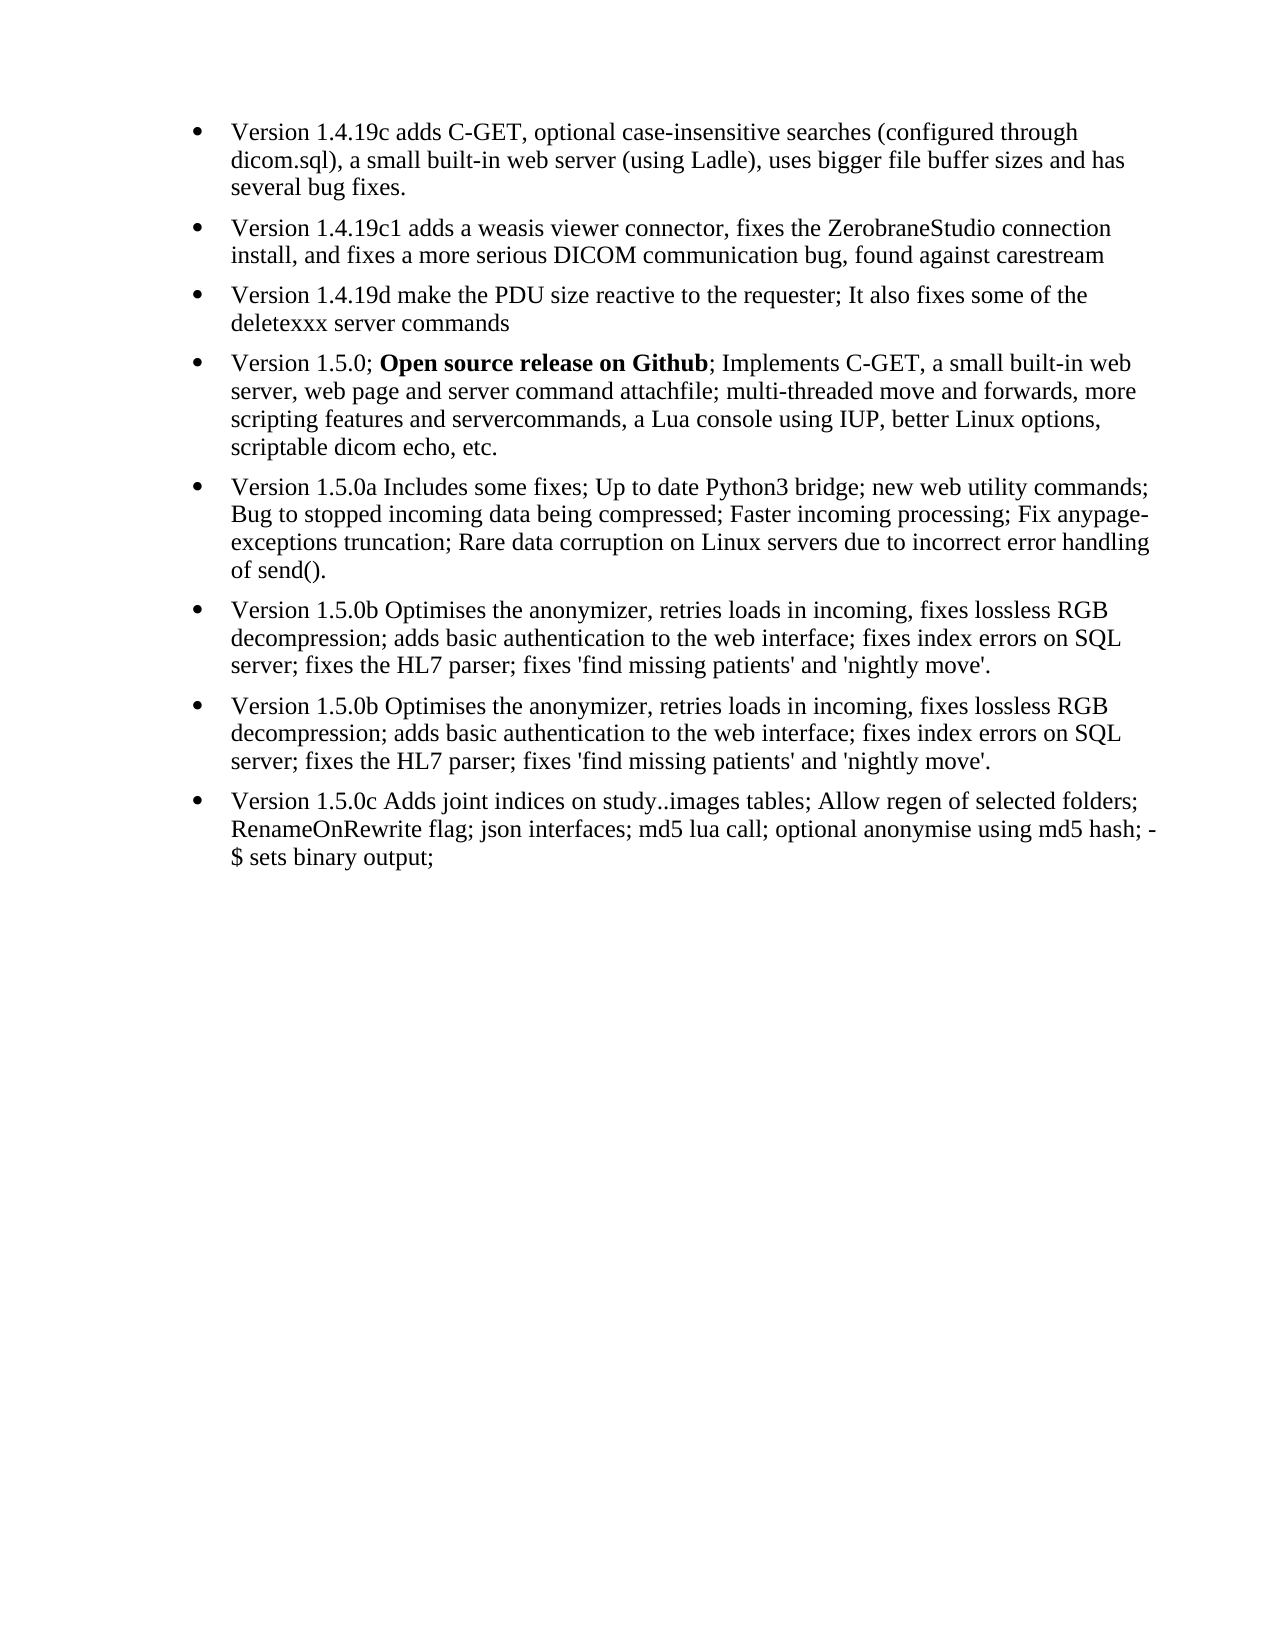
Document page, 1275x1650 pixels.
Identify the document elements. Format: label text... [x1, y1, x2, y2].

list Version 1.5.0; Open source release on Github; Implements C-GET, a small built-in web server, web page and server command attachfile; multi-threaded move and forwards, more scripting features and servercommands, a Lua console using IUP, better Linux options, scriptable dicom echo, etc. [193, 349, 1157, 460]
list Version 1.4.19c adds C-GET, optional case-insensitive searches (configured through dicom.sql), a small built-in web server (using Ladle), uses bigger file buffer sizes and has several bug fixes. [193, 118, 1157, 201]
list Version 1.4.19d make the PDU size reactive to the requester; It also fixes some of the deletexxx server commands [193, 282, 1157, 337]
list Version 1.5.0b Optimises the anonymizer, retries loads in incoming, fixes lossless RGB decompression; adds basic authentication to the web interface; fixes index errors on SQL server; fixes the HL7 parser; fixes 'find missing patients' and 'nightly move'. [193, 692, 1157, 775]
list Version 1.5.0a Includes some fixes; Up to date Python3 bridge; new web utility commands; Bug to stopped incoming data being compressed; Faster incoming processing; Fix anypage-exceptions truncation; Rare data corruption on Linux servers due to incorrect error handling of send(). [193, 473, 1157, 584]
list Version 1.5.0b Optimises the anonymizer, retries loads in incoming, fixes lossless RGB decompression; adds basic authentication to the web interface; fixes index errors on SQL server; fixes the HL7 parser; fixes 'find missing patients' and 'nightly move'. [193, 596, 1157, 679]
list Version 1.4.19c1 adds a weasis viewer connector, fixes the ZerobraneStudio connection install, and fixes a more serious DICOM communication bug, found against carestream [193, 214, 1157, 269]
list Version 1.5.0c Adds joint indices on study..images tables; Allow regen of selected folders; RenameOnRewrite flag; json interfaces; md5 lua call; optional anonymise using md5 hash; -$ sets binary output; [193, 787, 1157, 871]
